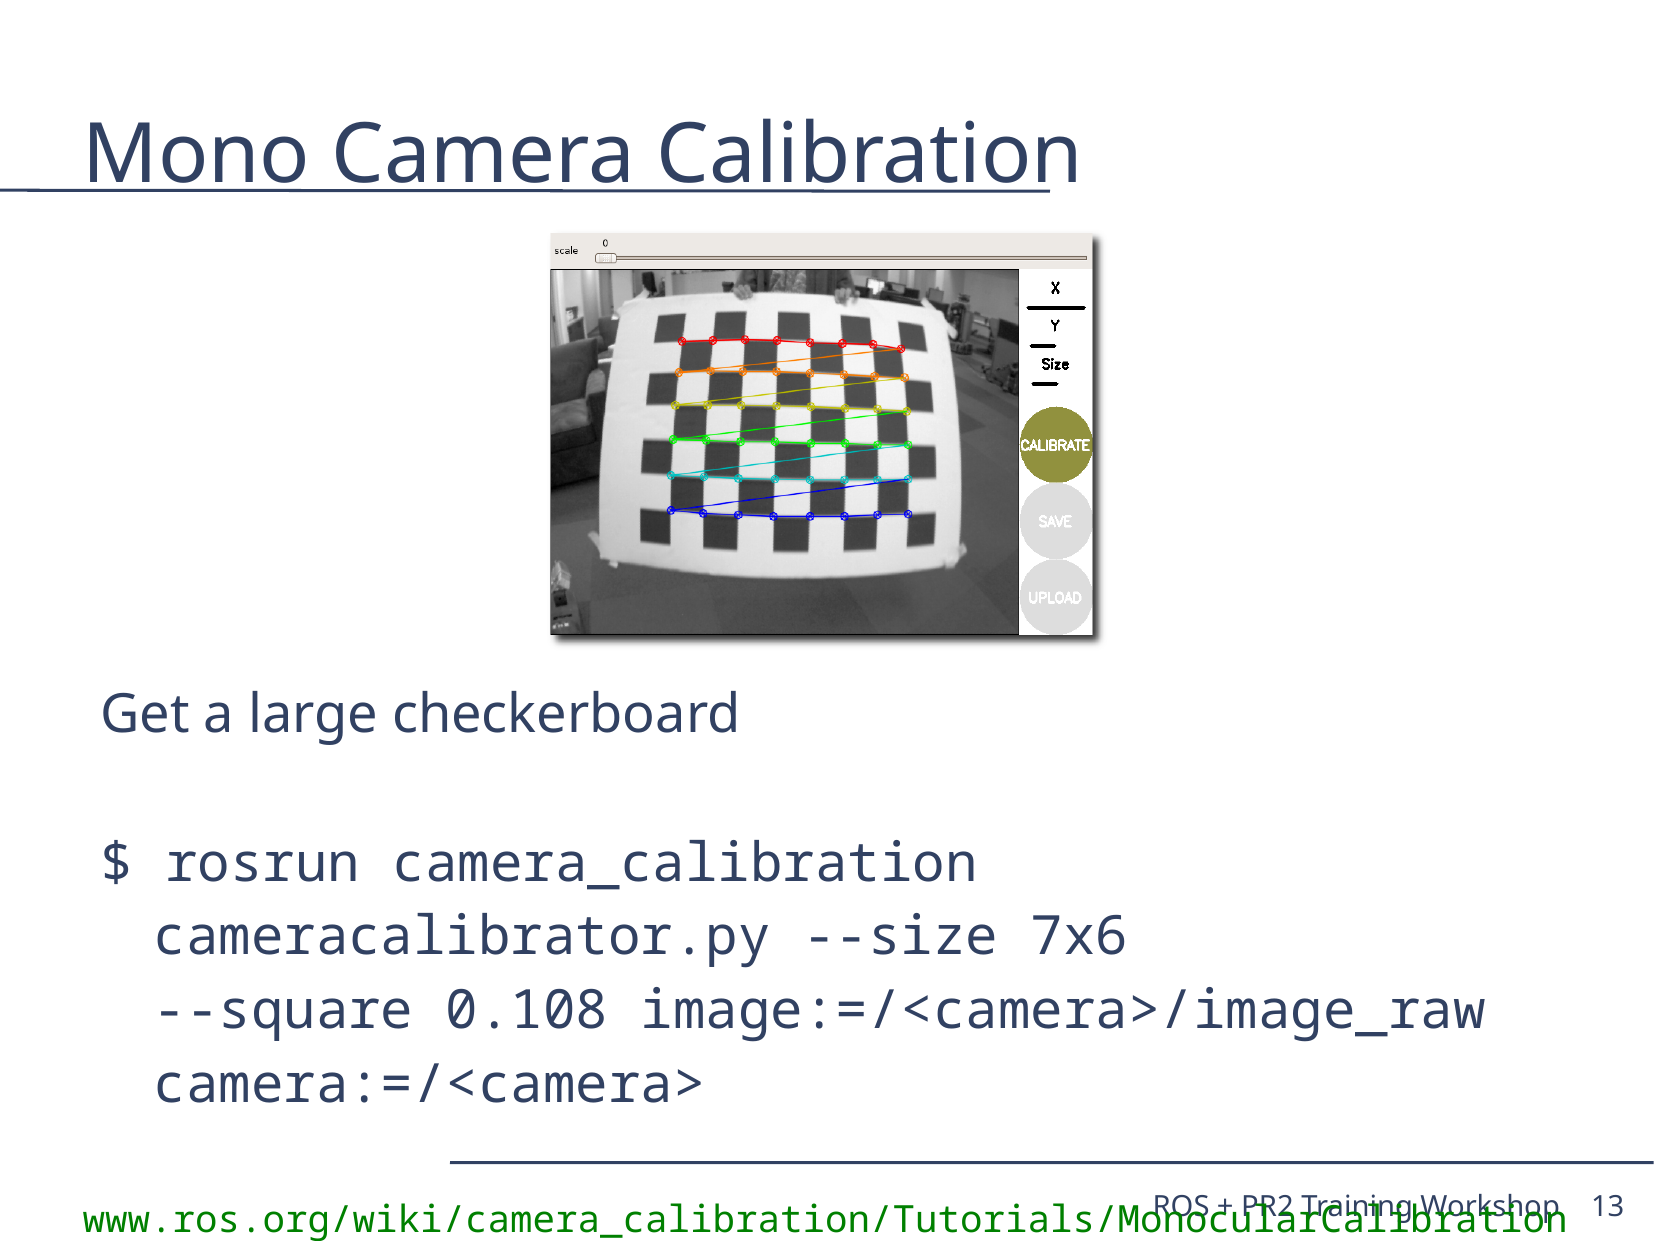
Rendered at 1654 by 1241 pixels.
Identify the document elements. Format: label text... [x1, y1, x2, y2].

list Get a large checkerboard $ rosrun camera_calibration cameracalibrator.py --size 7x6 --square 0.108 image:=/<camera>/image_raw camera:=/<camera> www.ros.org/wiki/camera_calibration/Tutorials/MonocularCalibration www.ros.org/wiki/camera_calibration [82, 675, 1613, 1163]
picture [545, 227, 1109, 652]
title Mono Camera Calibration [82, 82, 1571, 218]
